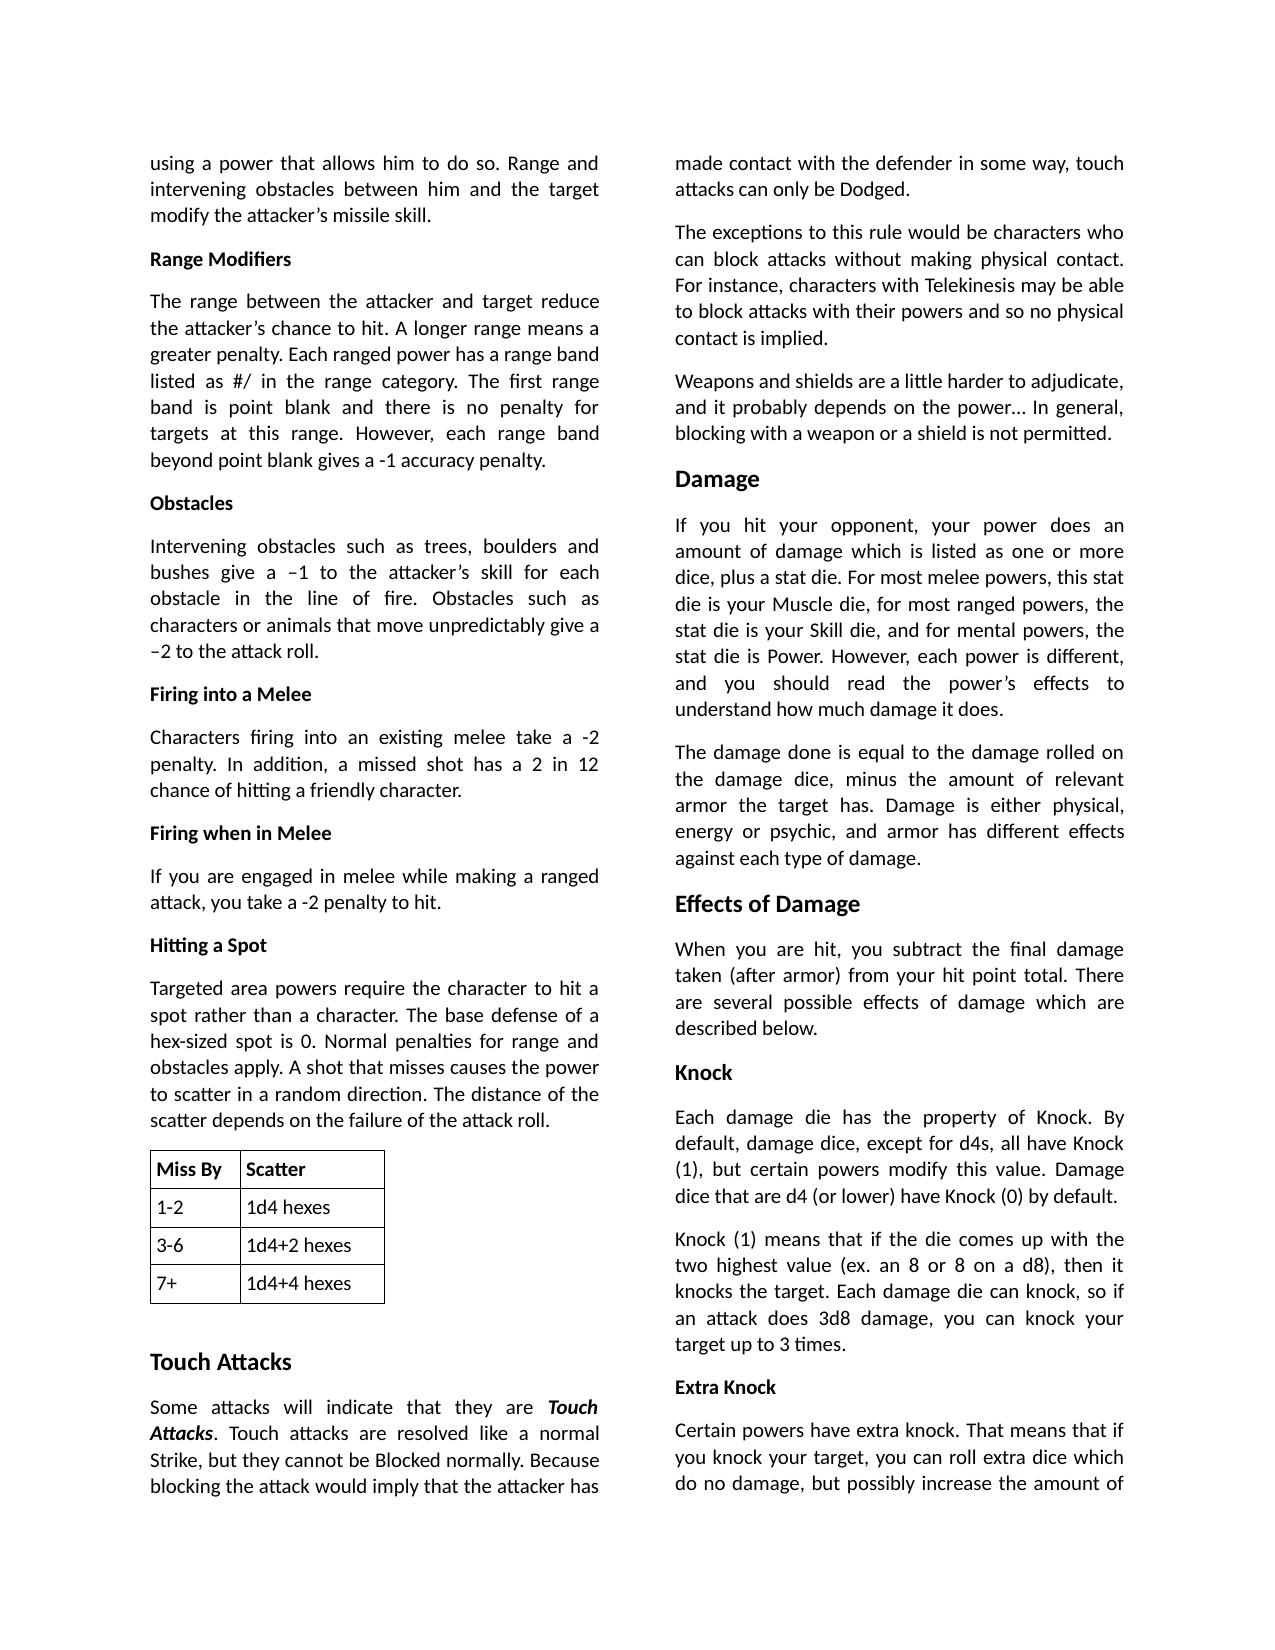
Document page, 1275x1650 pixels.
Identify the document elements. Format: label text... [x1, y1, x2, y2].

text Some attacks will indicate that they are Touch Attacks. Touch attacks are resolved like a normal Strike, but they cannot be Blocked normally. Because blocking the attack would imply that the attacker has [150, 1394, 600, 1499]
table_cell 1d4+2 hexes [241, 1228, 384, 1264]
text made contact with the defender in some way, touch attacks can only be Dodged. [675, 150, 1125, 202]
table_cell 1d4+4 hexes [241, 1265, 384, 1302]
text Intervening obstacles such as trees, boulders and bushes give a –1 to the attacker’s skill for each obstacle in the line of fire. Obstacles such as characters or animals that move unpredictably give a –2 to the attack roll. [150, 533, 600, 664]
text using a power that allows him to do so. Range and intervening obstacles between him and the target modify the attacker’s missile skill. [150, 150, 600, 228]
text Effects of Damage [675, 888, 1125, 918]
text The damage done is equal to the damage rolled on the damage dice, minus the amount of relevant armor the target has. Damage is either physical, energy or psychic, and armor has different effects against each type of damage. [675, 739, 1125, 870]
text Targeted area powers require the character to hit a spot rather than a character. The base defense of a hex-sized spot is 0. Normal penalties for range and obstacles apply. A shot that misses causes the power to scatter in a random direction. The distance of the scatter depends on the failure of the attack roll. [150, 976, 600, 1133]
text Characters firing into an existing melee take a -2 penalty. In addition, a missed shot has a 2 in 12 chance of hitting a friendly character. [150, 724, 600, 802]
text When you are hit, you subtract the final damage taken (after armor) from your hit point total. There are several possible effects of damage which are described below. [675, 936, 1125, 1041]
text The range between the attacker and target reduce the attacker’s chance to hit. A longer range means a greater penalty. Each ranged power has a range band listed as #/ in the range category. The first range band is point blank and there is no penalty for targets at this range. However, each range band beyond point blank gives a -1 accuracy penalty. [150, 289, 600, 472]
text Firing into a Melee [150, 681, 600, 707]
text If you hit your opponent, your power does an amount of damage which is listed as one or more dice, plus a stat die. For most melee powers, this stat die is your Muscle die, for most ranged powers, the stat die is your Skill die, and for mental powers, the stat die is Power. However, each power is different, and you should read the power’s effects to understand how much damage it does. [675, 512, 1125, 722]
table_cell 7+ [151, 1265, 240, 1302]
table_cell 1d4 hexes [241, 1189, 384, 1226]
table_header Miss By [151, 1151, 240, 1188]
text Range Modifiers [150, 246, 600, 271]
text Knock (1) means that if the die comes up with the two highest value (ex. an 8 or 8 on a d8), then it knocks the target. Each damage die can knock, so if an attack does 3d8 damage, you can knock your target up to 3 times. [675, 1226, 1125, 1357]
text If you are engaged in melee while making a ranged attack, you take a -2 penalty to hit. [150, 863, 600, 915]
text Weapons and shields are a little harder to adjudicate, and it probably depends on the power… In general, blocking with a weapon or a shield is not permitted. [675, 368, 1125, 446]
table_header Scatter [241, 1151, 384, 1188]
text The exceptions to this rule would be characters who can block attacks without making physical contact. For instance, characters with Telekinesis may be able to block attacks with their powers and so no physical contact is implied. [675, 219, 1125, 350]
text Damage [675, 463, 1125, 494]
text Extra Knock [675, 1374, 1125, 1400]
table_cell 1-2 [151, 1189, 240, 1226]
text Certain powers have extra knock. That means that if you knock your target, you can roll extra dice which do no damage, but possibly increase the amount of [675, 1417, 1125, 1496]
text Touch Attacks [150, 1346, 600, 1376]
text Knock [675, 1058, 1125, 1086]
text Firing when in Melee [150, 820, 600, 846]
text Hitting a Spot [150, 932, 600, 958]
text Each damage die has the property of Knock. By default, damage dice, except for d4s, all have Knock (1), but certain powers modify this value. Damage dice that are d4 (or lower) have Knock (0) by default. [675, 1104, 1125, 1208]
table_cell 3-6 [151, 1228, 240, 1264]
text Obstacles [150, 490, 600, 515]
